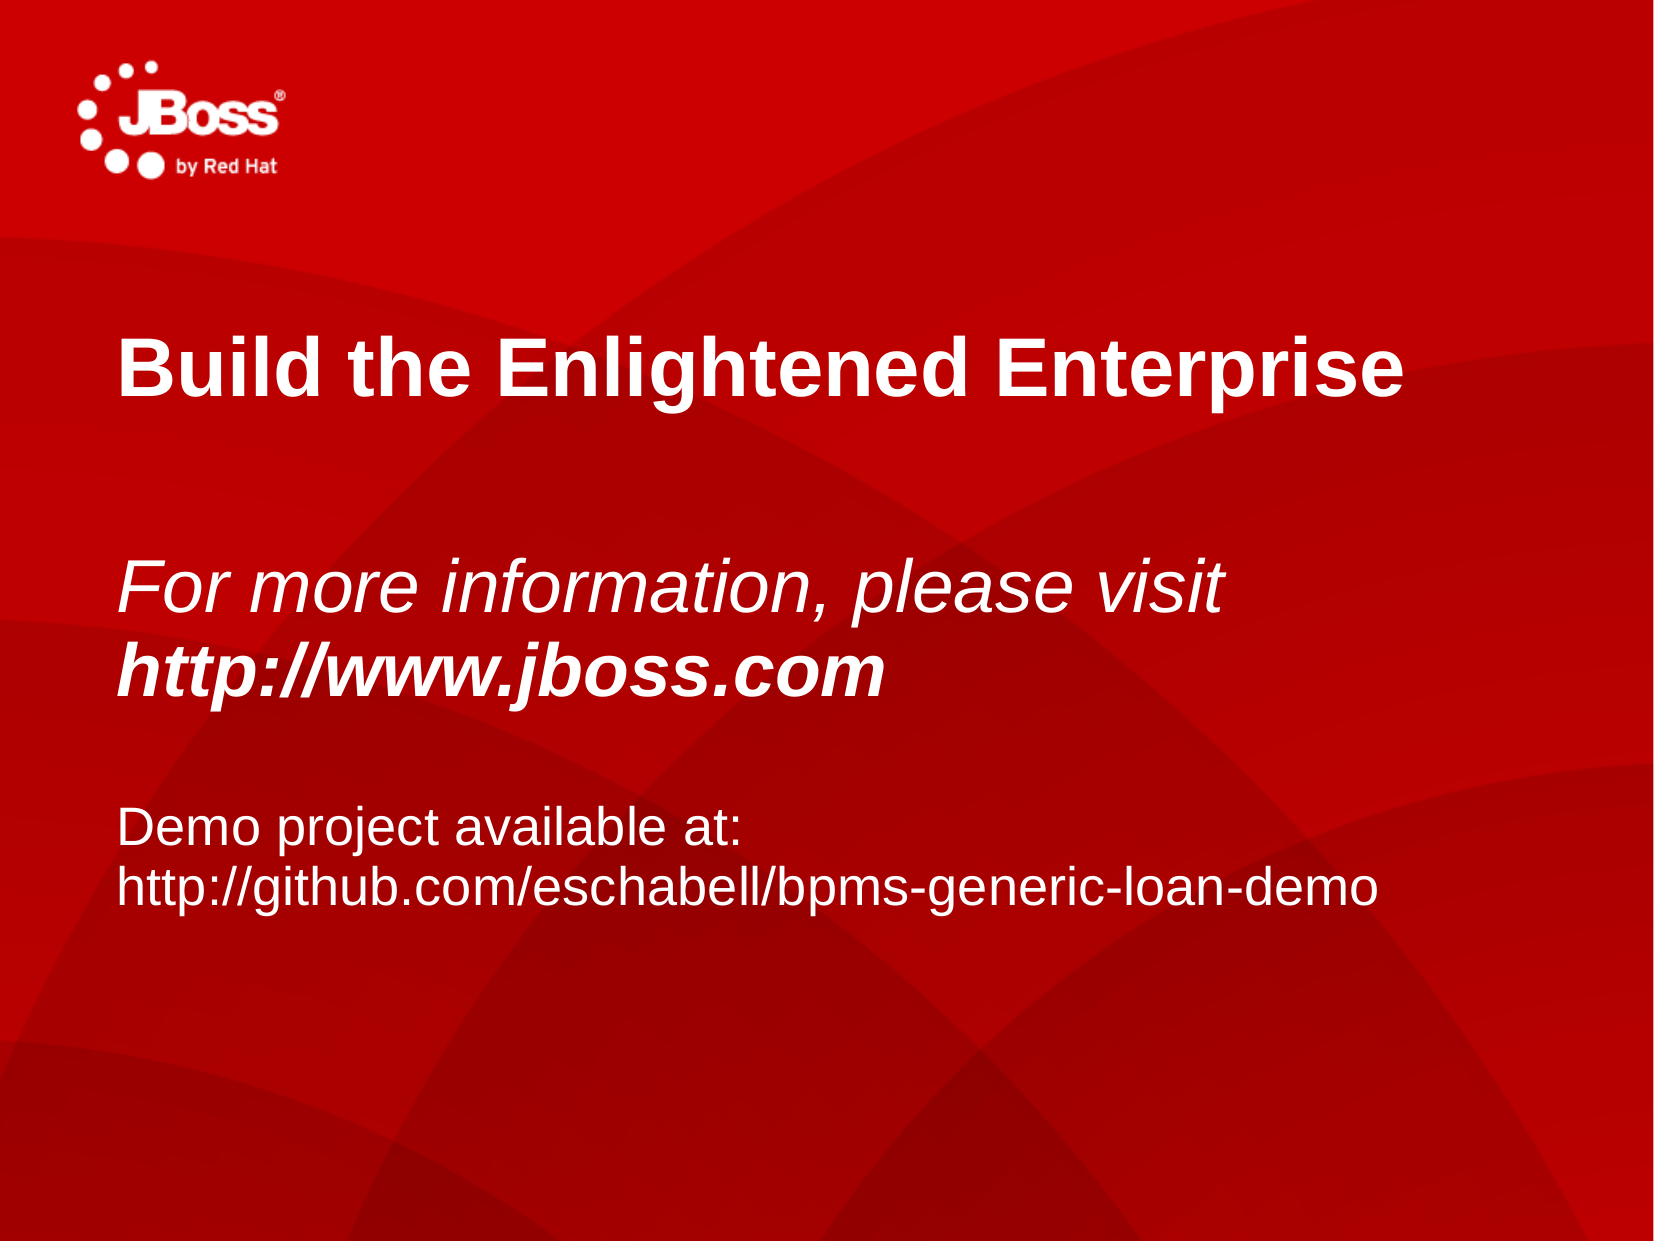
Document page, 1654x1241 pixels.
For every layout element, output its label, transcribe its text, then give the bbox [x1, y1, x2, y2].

text_box Build the Enlightened Enterprise For more information, please visit http://www.jboss.com Demo project available at: http://github.com/eschabell/bpms-generic-loan-demo [101, 220, 1552, 1020]
picture [0, 0, 1654, 1241]
